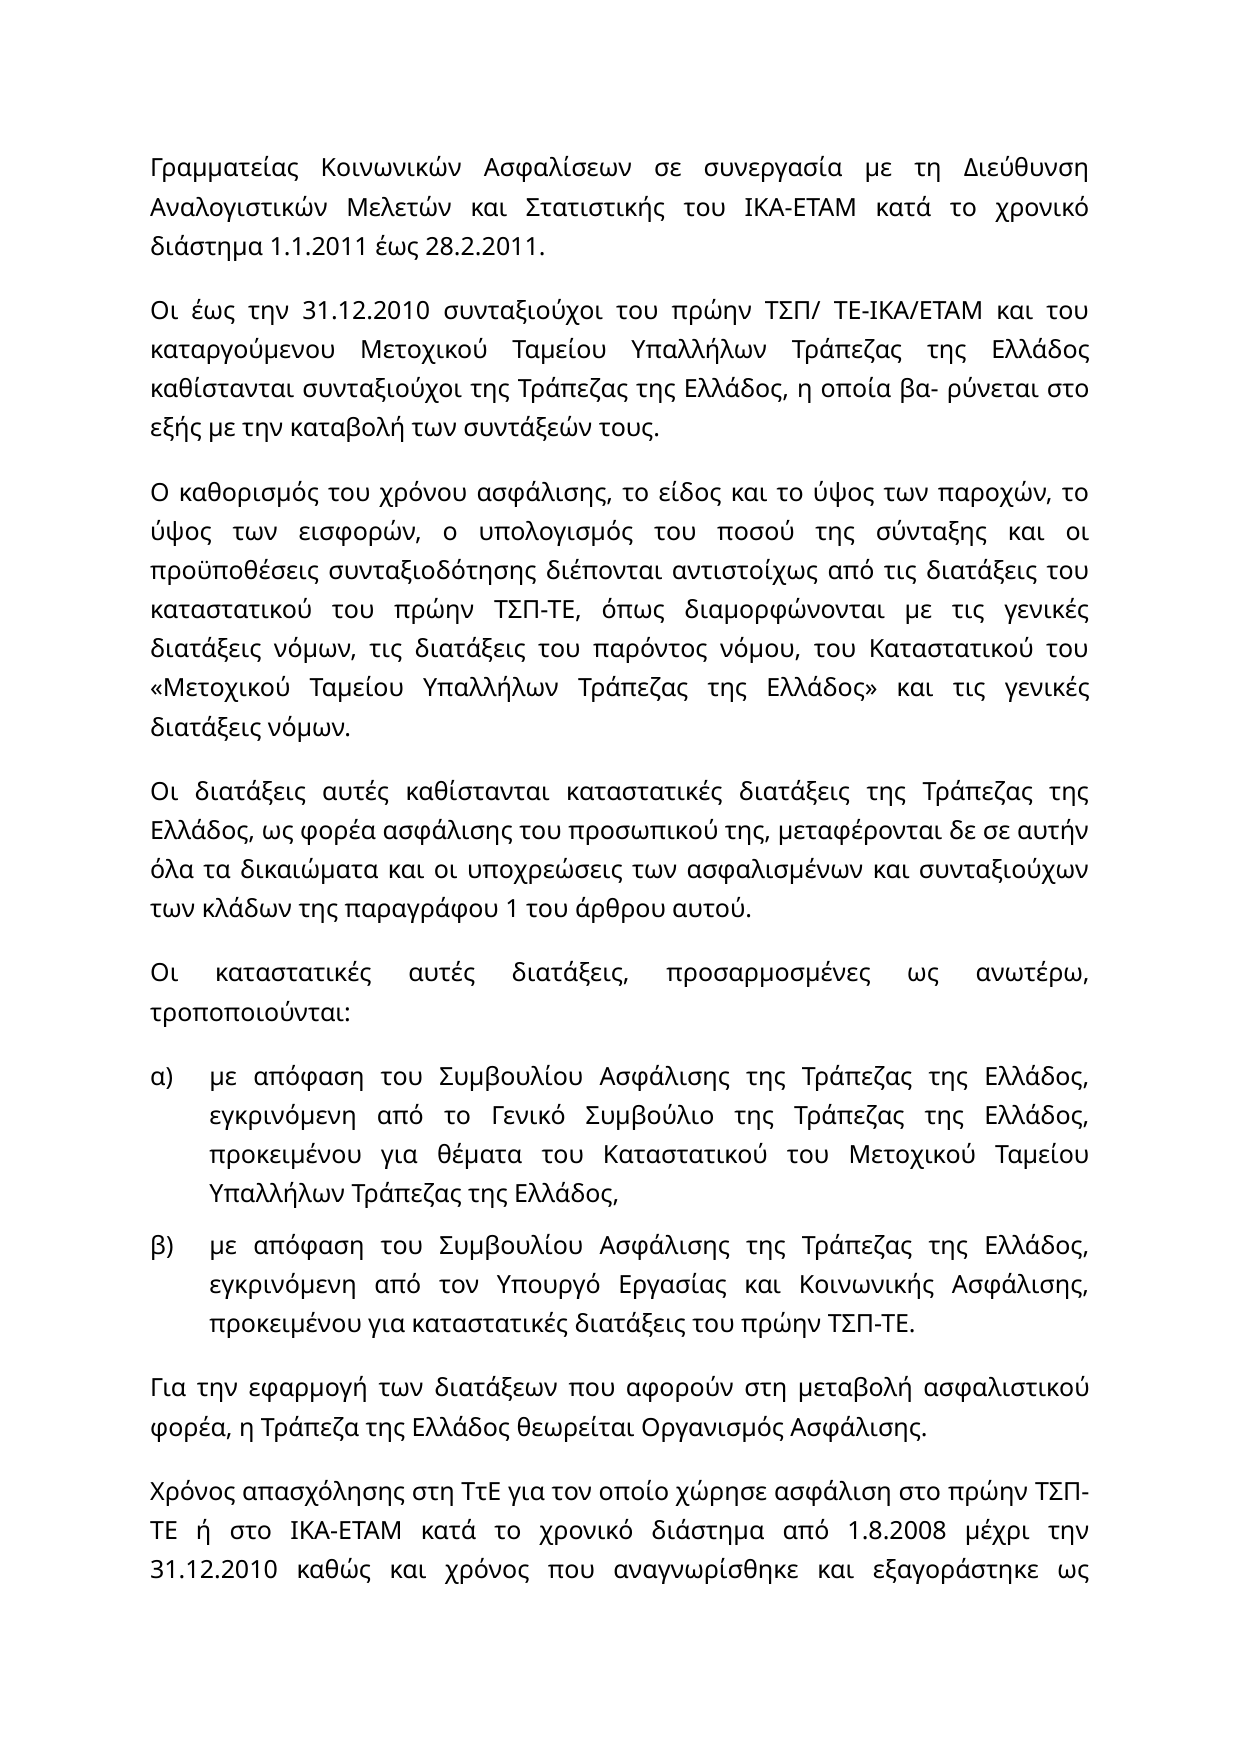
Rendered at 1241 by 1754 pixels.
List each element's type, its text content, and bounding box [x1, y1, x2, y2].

list α) με απόφαση του Συμβουλίου Ασφάλισης της Τράπεζας της Ελλάδος, εγκρινόμενη από το Γενικό Συμβούλιο της Τράπεζας της Ελλάδος, προκειμένου για θέματα του Καταστατικού του Μετοχικού Ταμείου Υπαλλήλων Τράπεζας της Ελλάδος, [150, 1058, 1090, 1210]
text Για την εφαρμογή των διατάξεων που αφορούν στη μεταβολή ασφαλιστικού φορέα, η Τράπεζα της Ελλάδος θεωρείται Οργανισμός Ασφάλισης. [150, 1370, 1090, 1443]
text Χρόνος απασχόλησης στη ΤτΕ για τον οποίο χώρησε ασφάλιση στο πρώην ΤΣΠ-ΤΕ ή στο ΙΚΑ-ΕΤΑΜ κατά το χρονικό διάστημα από 1.8.2008 μέχρι την 31.12.2010 καθώς και χρόνος που αναγνωρίσθηκε και εξαγοράστηκε ως [150, 1473, 1090, 1586]
text Γραμματείας Κοινωνικών Ασφαλίσεων σε συνεργασία με τη Διεύθυνση Αναλογιστικών Μελετών και Στατιστικής του ΙΚΑ-ΕΤΑΜ κατά το χρονικό διάστημα 1.1.2011 έως 28.2.2011. [150, 150, 1090, 262]
text Ο καθορισμός του χρόνου ασφάλισης, το είδος και το ύψος των παροχών, το ύψος των εισφορών, ο υπολογισμός του ποσού της σύνταξης και οι προϋποθέσεις συνταξιοδότησης διέπονται αντιστοίχως από τις διατάξεις του καταστατικού του πρώην ΤΣΠ-ΤΕ, όπως διαμορφώνονται με τις γενικές διατάξεις νόμων, τις διατάξεις του παρόντος νόμου, του Καταστατικού του «Μετοχικού Ταμείου Υπαλλήλων Τράπεζας της Ελλάδος» και τις γενικές διατάξεις νόμων. [150, 474, 1090, 743]
text Οι καταστατικές αυτές διατάξεις, προσαρμοσμένες ως ανωτέρω, τροποποιούνται: [150, 955, 1090, 1028]
text Οι διατάξεις αυτές καθίστανται καταστατικές διατάξεις της Τράπεζας της Ελλάδος, ως φορέα ασφάλισης του προσωπικού της, μεταφέρονται δε σε αυτήν όλα τα δικαιώματα και οι υποχρεώσεις των ασφαλισμένων και συνταξιούχων των κλάδων της παραγράφου 1 του άρθρου αυτού. [150, 773, 1090, 925]
list β) με απόφαση του Συμβουλίου Ασφάλισης της Τράπεζας της Ελλάδος, εγκρινόμενη από τον Υπουργό Εργασίας και Κοινωνικής Ασφάλισης, προκειμένου για καταστατικές διατάξεις του πρώην ΤΣΠ-ΤΕ. [150, 1227, 1090, 1340]
text Οι έως την 31.12.2010 συνταξιούχοι του πρώην ΤΣΠ/ ΤΕ-ΙΚΑ/ΕΤΑΜ και του καταργούμενου Μετοχικού Ταμείου Υπαλλήλων Τράπεζας της Ελλάδος καθίστανται συνταξιούχοι της Τράπεζας της Ελλάδος, η οποία βα- ρύνεται στο εξής με την καταβολή των συντάξεών τους. [150, 292, 1090, 444]
